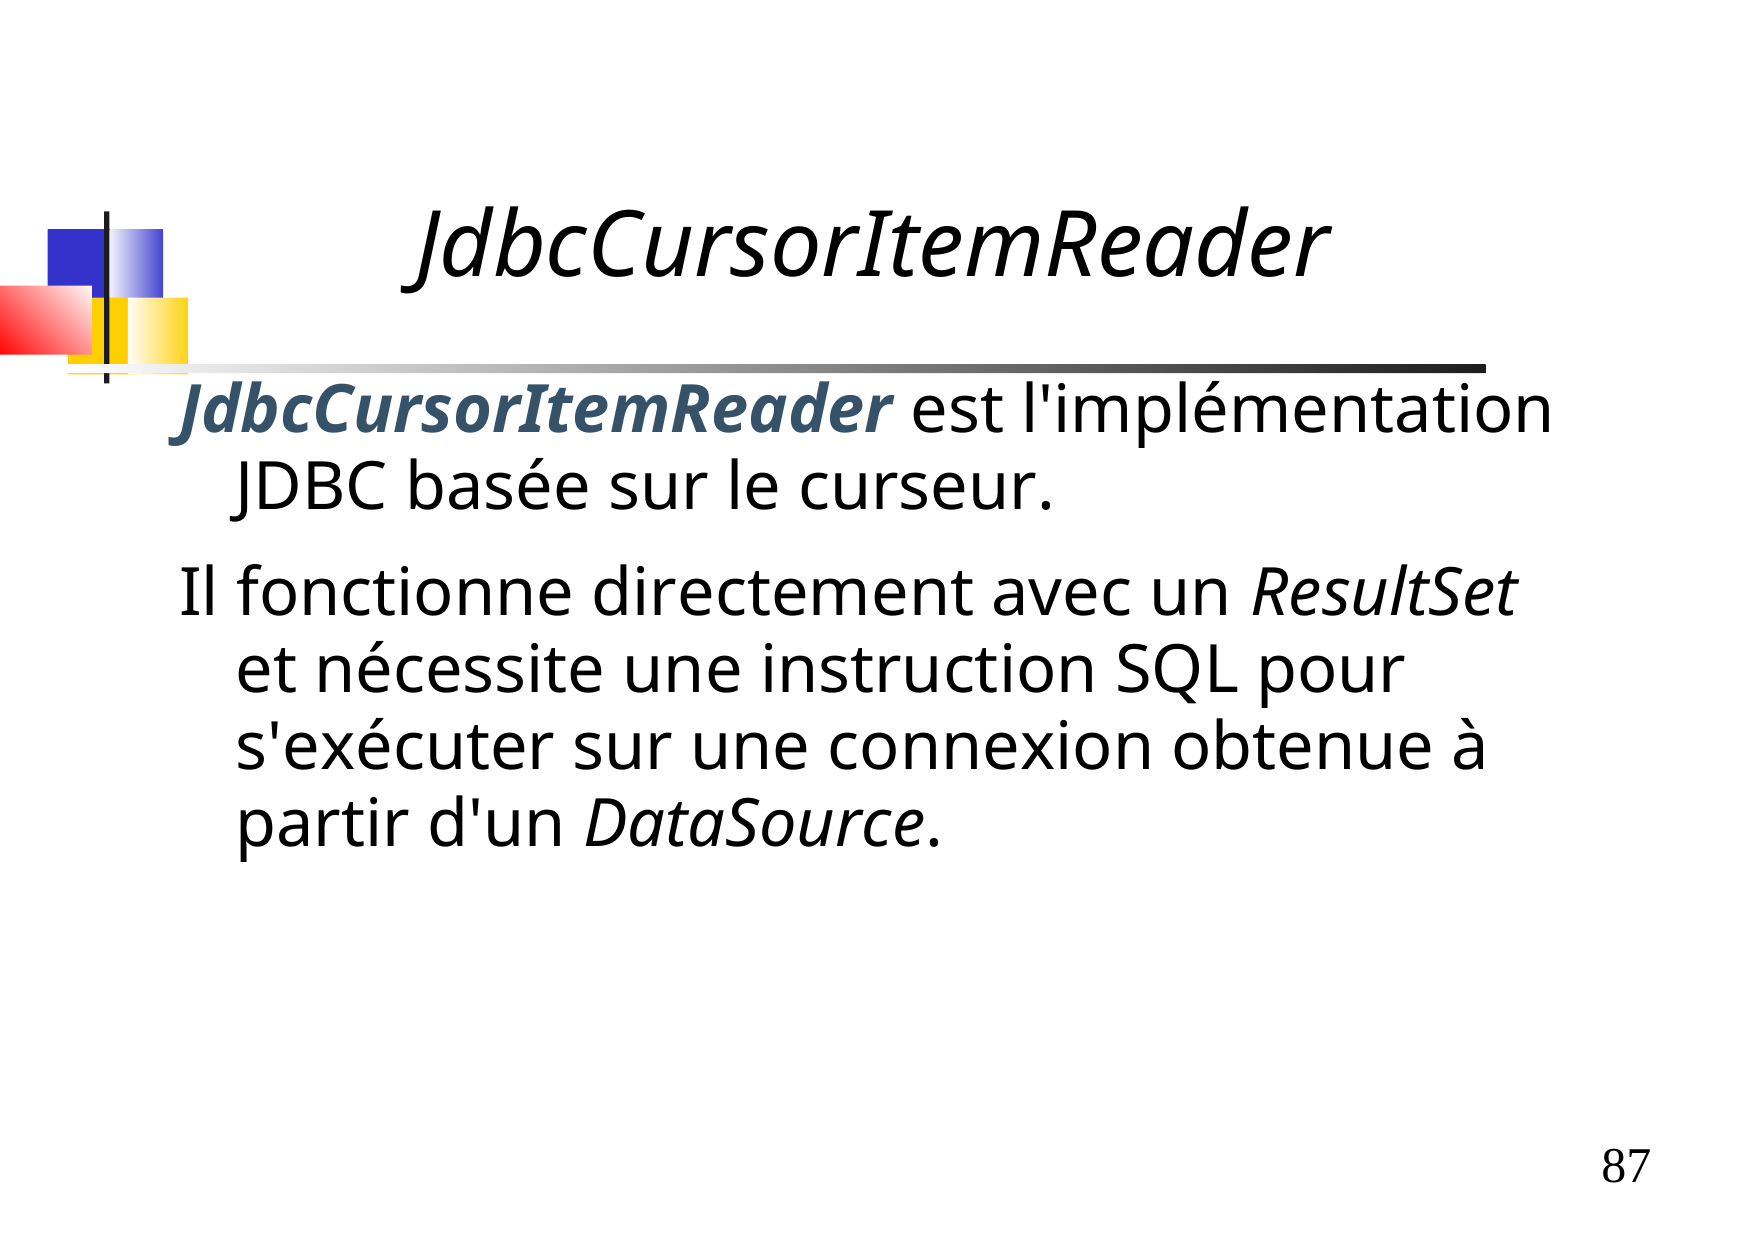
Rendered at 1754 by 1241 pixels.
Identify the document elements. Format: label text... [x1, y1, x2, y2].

title JdbcCursorItemReader [179, 139, 1567, 351]
list JdbcCursorItemReader est l'implémentation JDBC basée sur le curseur. Il fonctionne directement avec un ResultSet et nécessite une instruction SQL pour s'exécuter sur une connexion obtenue à partir d'un DataSource. [179, 371, 1567, 1091]
